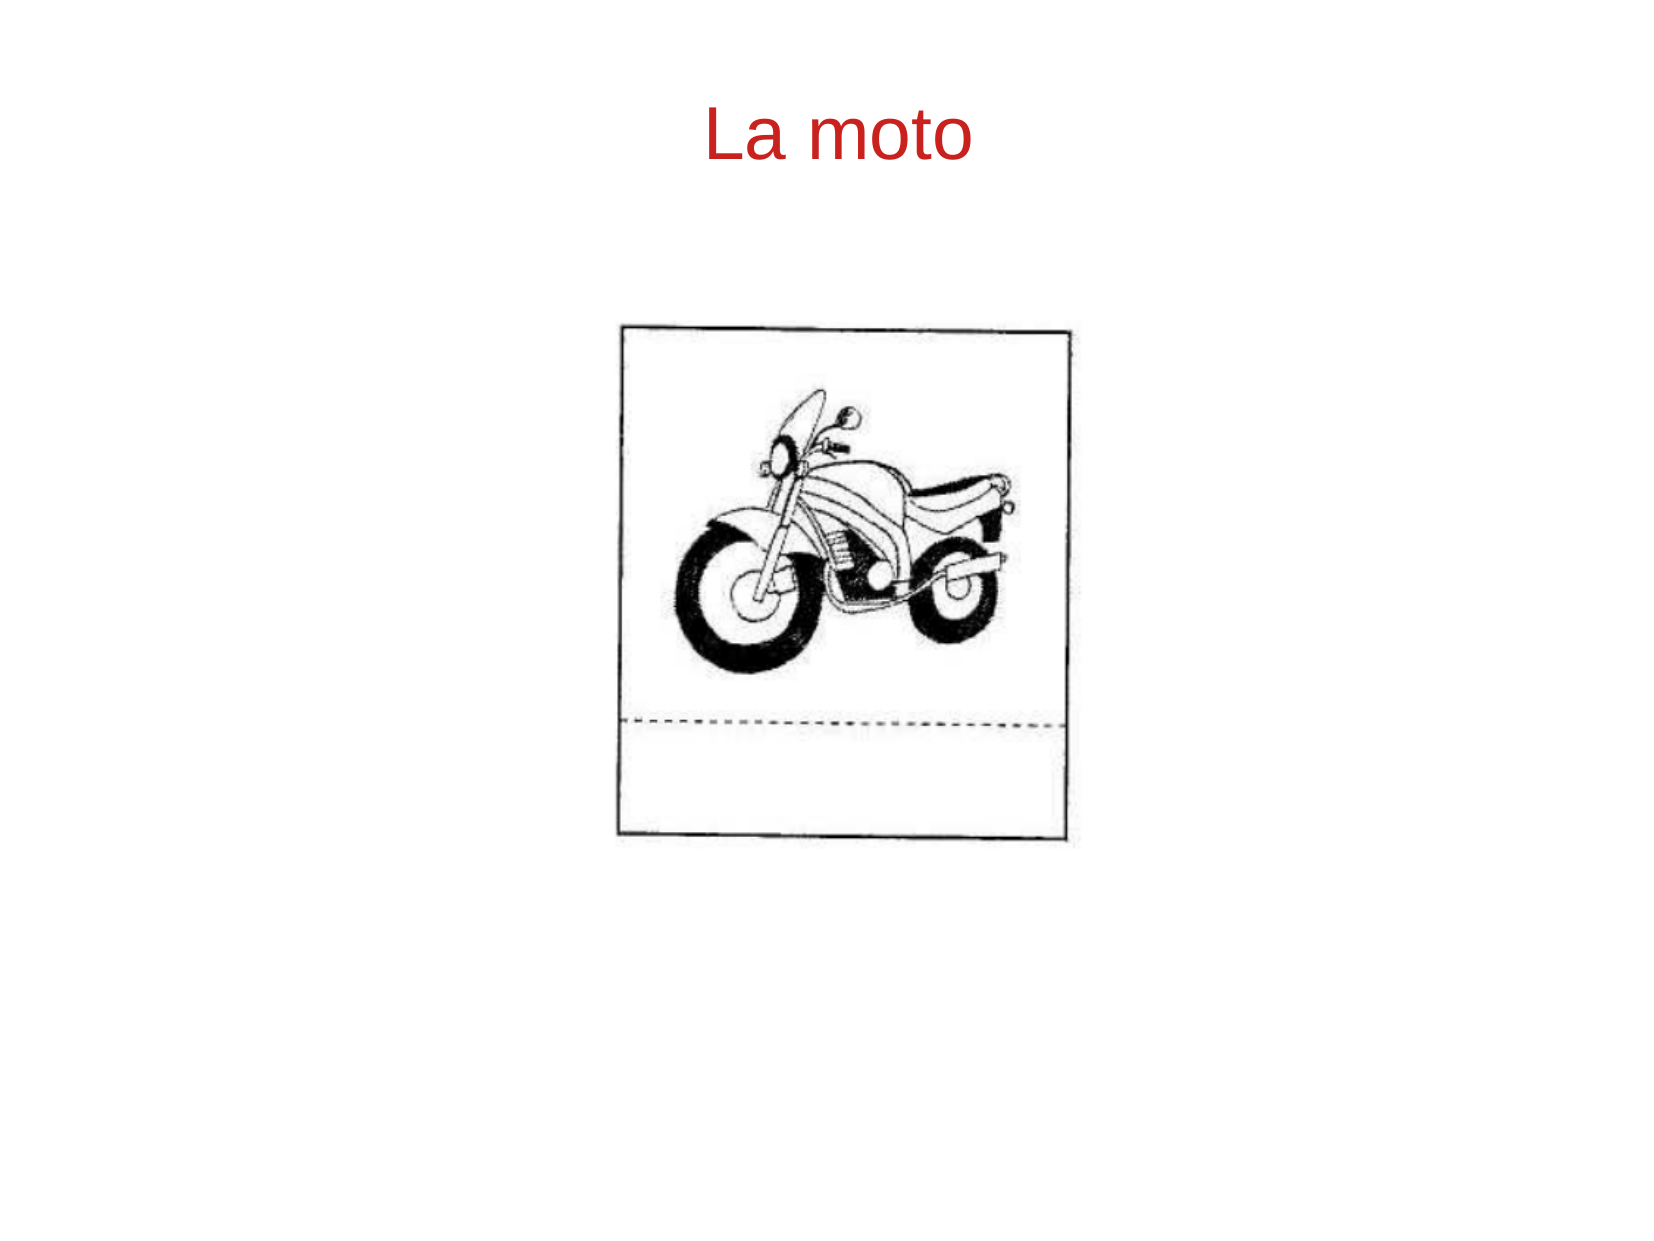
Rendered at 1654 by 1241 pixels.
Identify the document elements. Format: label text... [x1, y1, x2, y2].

picture [581, 291, 1094, 873]
text_box La moto [389, 58, 1288, 201]
